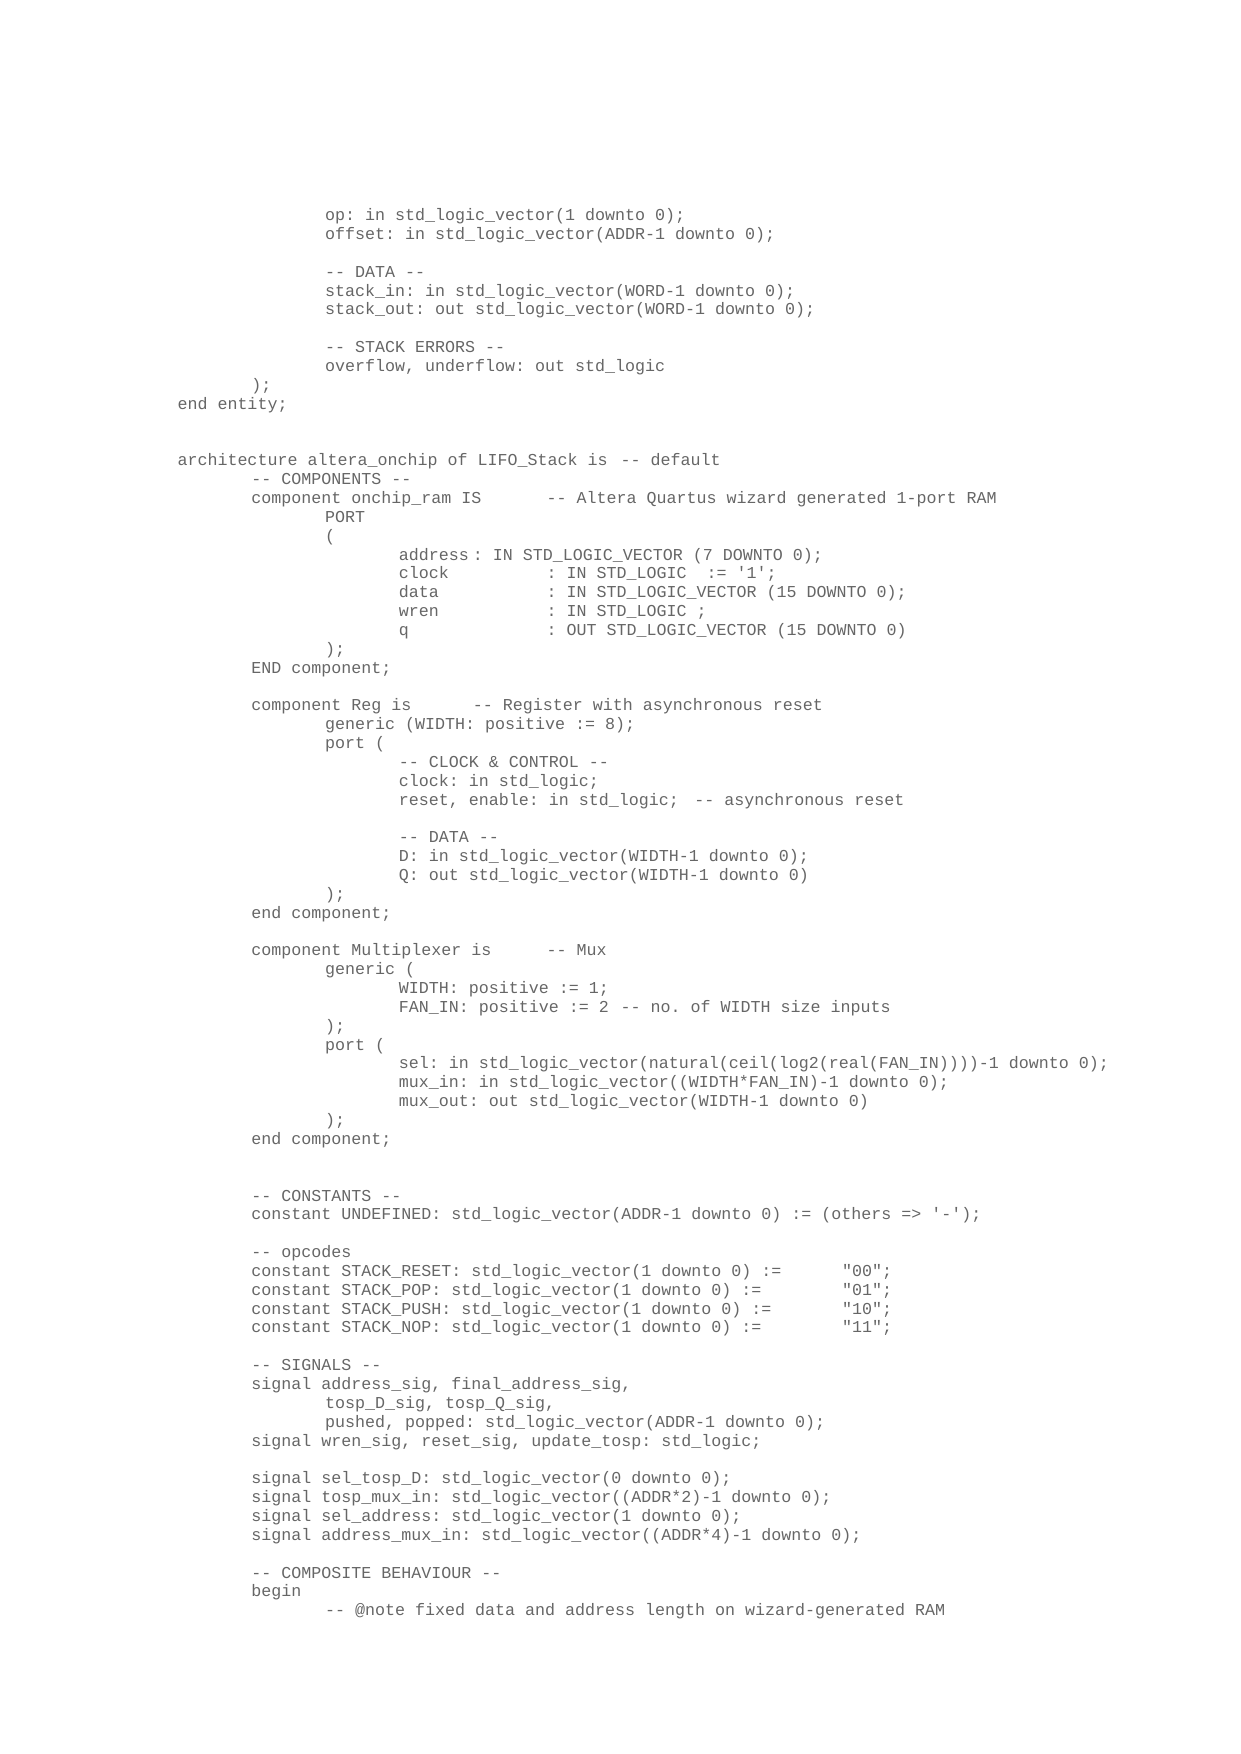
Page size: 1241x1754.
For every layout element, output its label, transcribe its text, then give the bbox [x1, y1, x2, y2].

text signal address_mux_in: std_logic_vector((ADDR*4)-1 downto 0); [177, 1526, 1123, 1545]
text begin [177, 1583, 1123, 1602]
text constant STACK_PUSH: std_logic_vector(1 downto 0) := "10"; [177, 1300, 1123, 1319]
text signal wren_sig, reset_sig, update_tosp: std_logic; [177, 1432, 1123, 1451]
text stack_out: out std_logic_vector(WORD-1 downto 0); [177, 301, 1123, 320]
text sel: in std_logic_vector(natural(ceil(log2(real(FAN_IN))))-1 downto 0); [177, 1055, 1123, 1074]
text PORT [177, 508, 1123, 527]
text clock : IN STD_LOGIC := '1'; [177, 565, 1123, 584]
text -- COMPOSITE BEHAVIOUR -- [177, 1564, 1123, 1583]
text signal tosp_mux_in: std_logic_vector((ADDR*2)-1 downto 0); [177, 1489, 1123, 1508]
text ( [177, 527, 1123, 546]
text ); [177, 885, 1123, 904]
text D: in std_logic_vector(WIDTH-1 downto 0); [177, 848, 1123, 867]
text reset, enable: in std_logic; -- asynchronous reset [177, 791, 1123, 810]
text -- COMPONENTS -- [177, 471, 1123, 489]
text op: in std_logic_vector(1 downto 0); [177, 207, 1123, 226]
text signal address_sig, final_address_sig, [177, 1376, 1123, 1394]
text tosp_D_sig, tosp_Q_sig, [177, 1394, 1123, 1413]
text constant STACK_RESET: std_logic_vector(1 downto 0) := "00"; [177, 1262, 1123, 1281]
text constant UNDEFINED: std_logic_vector(ADDR-1 downto 0) := (others => '-'); [177, 1206, 1123, 1225]
text offset: in std_logic_vector(ADDR-1 downto 0); [177, 226, 1123, 244]
text architecture altera_onchip of LIFO_Stack is -- default [177, 452, 1123, 471]
text constant STACK_POP: std_logic_vector(1 downto 0) := "01"; [177, 1281, 1123, 1300]
text ); [177, 1112, 1123, 1131]
text wren : IN STD_LOGIC ; [177, 603, 1123, 621]
text ); [177, 1017, 1123, 1036]
text mux_out: out std_logic_vector(WIDTH-1 downto 0) [177, 1093, 1123, 1112]
text q : OUT STD_LOGIC_VECTOR (15 DOWNTO 0) [177, 621, 1123, 640]
text component Multiplexer is -- Mux [177, 942, 1123, 961]
text -- CONSTANTS -- [177, 1187, 1123, 1206]
text -- SIGNALS -- [177, 1357, 1123, 1376]
text stack_in: in std_logic_vector(WORD-1 downto 0); [177, 282, 1123, 301]
text generic (WIDTH: positive := 8); [177, 716, 1123, 734]
text -- CLOCK & CONTROL -- [177, 753, 1123, 772]
text ); [177, 640, 1123, 659]
text WIDTH: positive := 1; [177, 980, 1123, 998]
text constant STACK_NOP: std_logic_vector(1 downto 0) := "11"; [177, 1319, 1123, 1338]
text END component; [177, 659, 1123, 678]
text component Reg is -- Register with asynchronous reset [177, 697, 1123, 716]
text end entity; [177, 395, 1123, 414]
text -- DATA -- [177, 829, 1123, 848]
text FAN_IN: positive := 2 -- no. of WIDTH size inputs [177, 998, 1123, 1017]
text -- opcodes [177, 1244, 1123, 1262]
text component onchip_ram IS -- Altera Quartus wizard generated 1-port RAM [177, 489, 1123, 508]
text end component; [177, 1131, 1123, 1149]
text signal sel_address: std_logic_vector(1 downto 0); [177, 1508, 1123, 1526]
text address : IN STD_LOGIC_VECTOR (7 DOWNTO 0); [177, 546, 1123, 565]
text overflow, underflow: out std_logic [177, 357, 1123, 376]
text -- STACK ERRORS -- [177, 339, 1123, 357]
text -- DATA -- [177, 263, 1123, 282]
text port ( [177, 1036, 1123, 1055]
text data : IN STD_LOGIC_VECTOR (15 DOWNTO 0); [177, 584, 1123, 603]
text port ( [177, 734, 1123, 753]
text generic ( [177, 961, 1123, 980]
text Q: out std_logic_vector(WIDTH-1 downto 0) [177, 867, 1123, 885]
text ); [177, 376, 1123, 395]
text signal sel_tosp_D: std_logic_vector(0 downto 0); [177, 1470, 1123, 1489]
text -- @note fixed data and address length on wizard-generated RAM [177, 1602, 1123, 1621]
text clock: in std_logic; [177, 772, 1123, 791]
text mux_in: in std_logic_vector((WIDTH*FAN_IN)-1 downto 0); [177, 1074, 1123, 1093]
text end component; [177, 904, 1123, 923]
text pushed, popped: std_logic_vector(ADDR-1 downto 0); [177, 1413, 1123, 1432]
